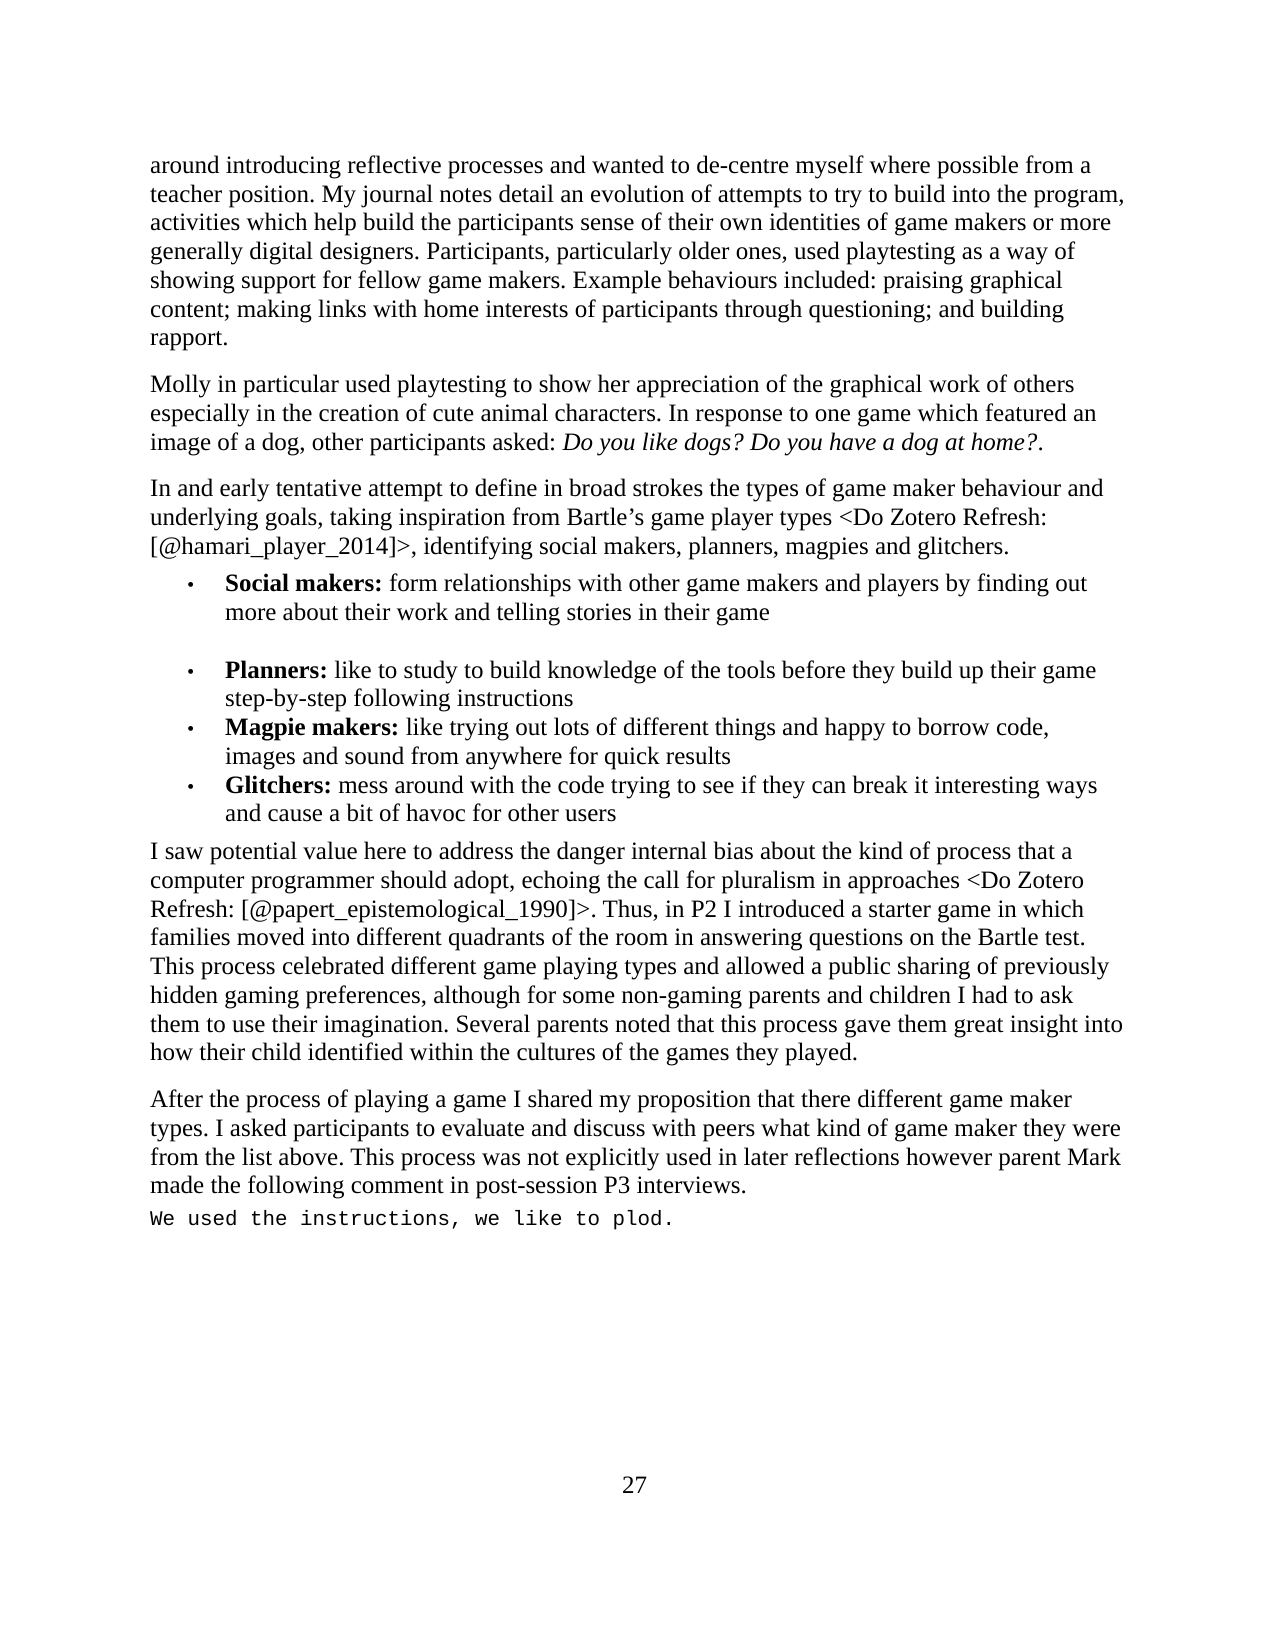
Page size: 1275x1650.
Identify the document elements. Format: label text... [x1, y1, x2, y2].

list Social makers: form relationships with other game makers and players by finding out more about their work and telling stories in their game [187, 568, 1125, 655]
list Planners: like to study to build knowledge of the tools before they build up their game step-by-step following instructions [187, 655, 1125, 712]
text After the process of playing a game I shared my proposition that there different game maker types. I asked participants to evaluate and discuss with peers what kind of game maker they were from the list above. This process was not explicitly used in later reflections however parent Mark made the following comment in post-session P3 interviews. [150, 1084, 1125, 1199]
text I saw potential value here to address the danger internal bias about the kind of process that a computer programmer should adopt, echoing the call for pluralism in approaches <Do Zotero Refresh: [@papert_epistemological_1990]>. Thus, in P2 I introduced a starter game in which families moved into different quadrants of the room in answering questions on the Bartle test. This process celebrated different game playing types and allowed a public sharing of previously hidden gaming preferences, although for some non-gaming parents and children I had to ask them to use their imagination. Several parents noted that this process gave them great insight into how their child identified within the cultures of the games they played. [150, 836, 1125, 1066]
text Molly in particular used playtesting to show her appreciation of the graphical work of others especially in the creation of cute animal characters. In response to one game which featured an image of a dog, other participants asked: Do you like dogs? Do you have a dog at home?. [150, 369, 1125, 455]
text We used the instructions, we like to plod. [150, 1208, 1125, 1232]
list Magpie makers: like trying out lots of different things and happy to borrow code, images and sound from anywhere for quick results [187, 712, 1125, 770]
text around introducing reflective processes and wanted to de-centre myself where possible from a teacher position. My journal notes detail an evolution of attempts to try to build into the program, activities which help build the participants sense of their own identities of game makers or more generally digital designers. Participants, particularly older ones, used playtesting as a way of showing support for fellow game makers. Example behaviours included: praising graphical content; making links with home interests of participants through questioning; and building rapport. [150, 150, 1125, 351]
text In and early tentative attempt to define in broad strokes the types of game maker behaviour and underlying goals, taking inspiration from Bartle’s game player types <Do Zotero Refresh: [@hamari_player_2014]>, identifying social makers, planners, magpies and glitchers. [150, 473, 1125, 559]
list Glitchers: mess around with the code trying to see if they can break it interesting ways and cause a bit of havoc for other users [187, 770, 1125, 827]
